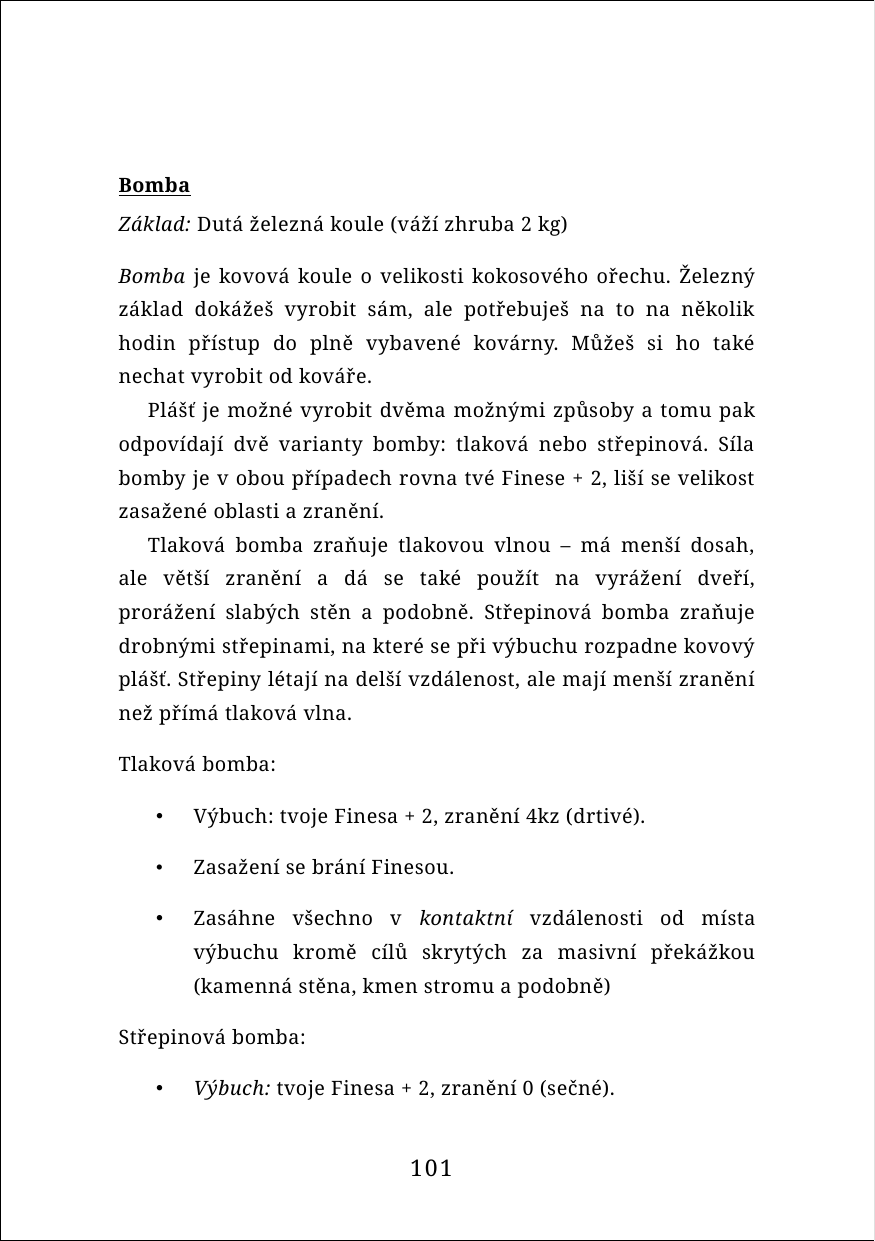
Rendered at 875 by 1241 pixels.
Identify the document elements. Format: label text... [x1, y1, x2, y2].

text Tlaková bomba: [118, 751, 756, 778]
list Výbuch: tvoje Finesa + 2, zranění 4kz (drtivé). [156, 802, 756, 829]
text Střepinová bomba: [118, 1023, 756, 1050]
list Výbuch: tvoje Finesa + 2, zranění 0 (sečné). [156, 1075, 756, 1102]
text Základ: Dutá železná koule (váží zhruba 2 kg) [118, 211, 756, 237]
list Zasáhne všechno v kontaktní vzdálenosti od místa výbuchu kromě cílů skrytých za masivní překážkou (kamenná stěna, kmen stromu a podobně) [156, 905, 756, 999]
list Zasažení se brání Finesou. [156, 853, 756, 880]
subtitle Bomba [118, 172, 756, 199]
text Bomba je kovová koule o velikosti kokosového ořechu. Železný základ dokážeš vyrobit sám, ale potřebuješ na to na několik hodin přístup do plně vybavené kovárny. Můžeš si ho také nechat vyrobit od kováře. Plášť je možné vyrobit dvěma možnými způsoby a tomu pak odpovídají dvě varianty bomby: tlaková nebo střepinová. Síla bomby je v obou případech rovna tvé Finese + 2, liší se velikost zasažené oblasti a zranění. Tlaková bomba zraňuje tlakovou vlnou – má menší dosah, ale větší zranění a dá se také použít na vyrážení dveří, prorážení slabých stěn a podobně. Střepinová bomba zraňuje drobnými střepinami, na které se při výbuchu rozpadne kovový plášť. Střepiny létají na delší vzdálenost, ale mají menší zranění než přímá tlaková vlna. [118, 262, 756, 726]
